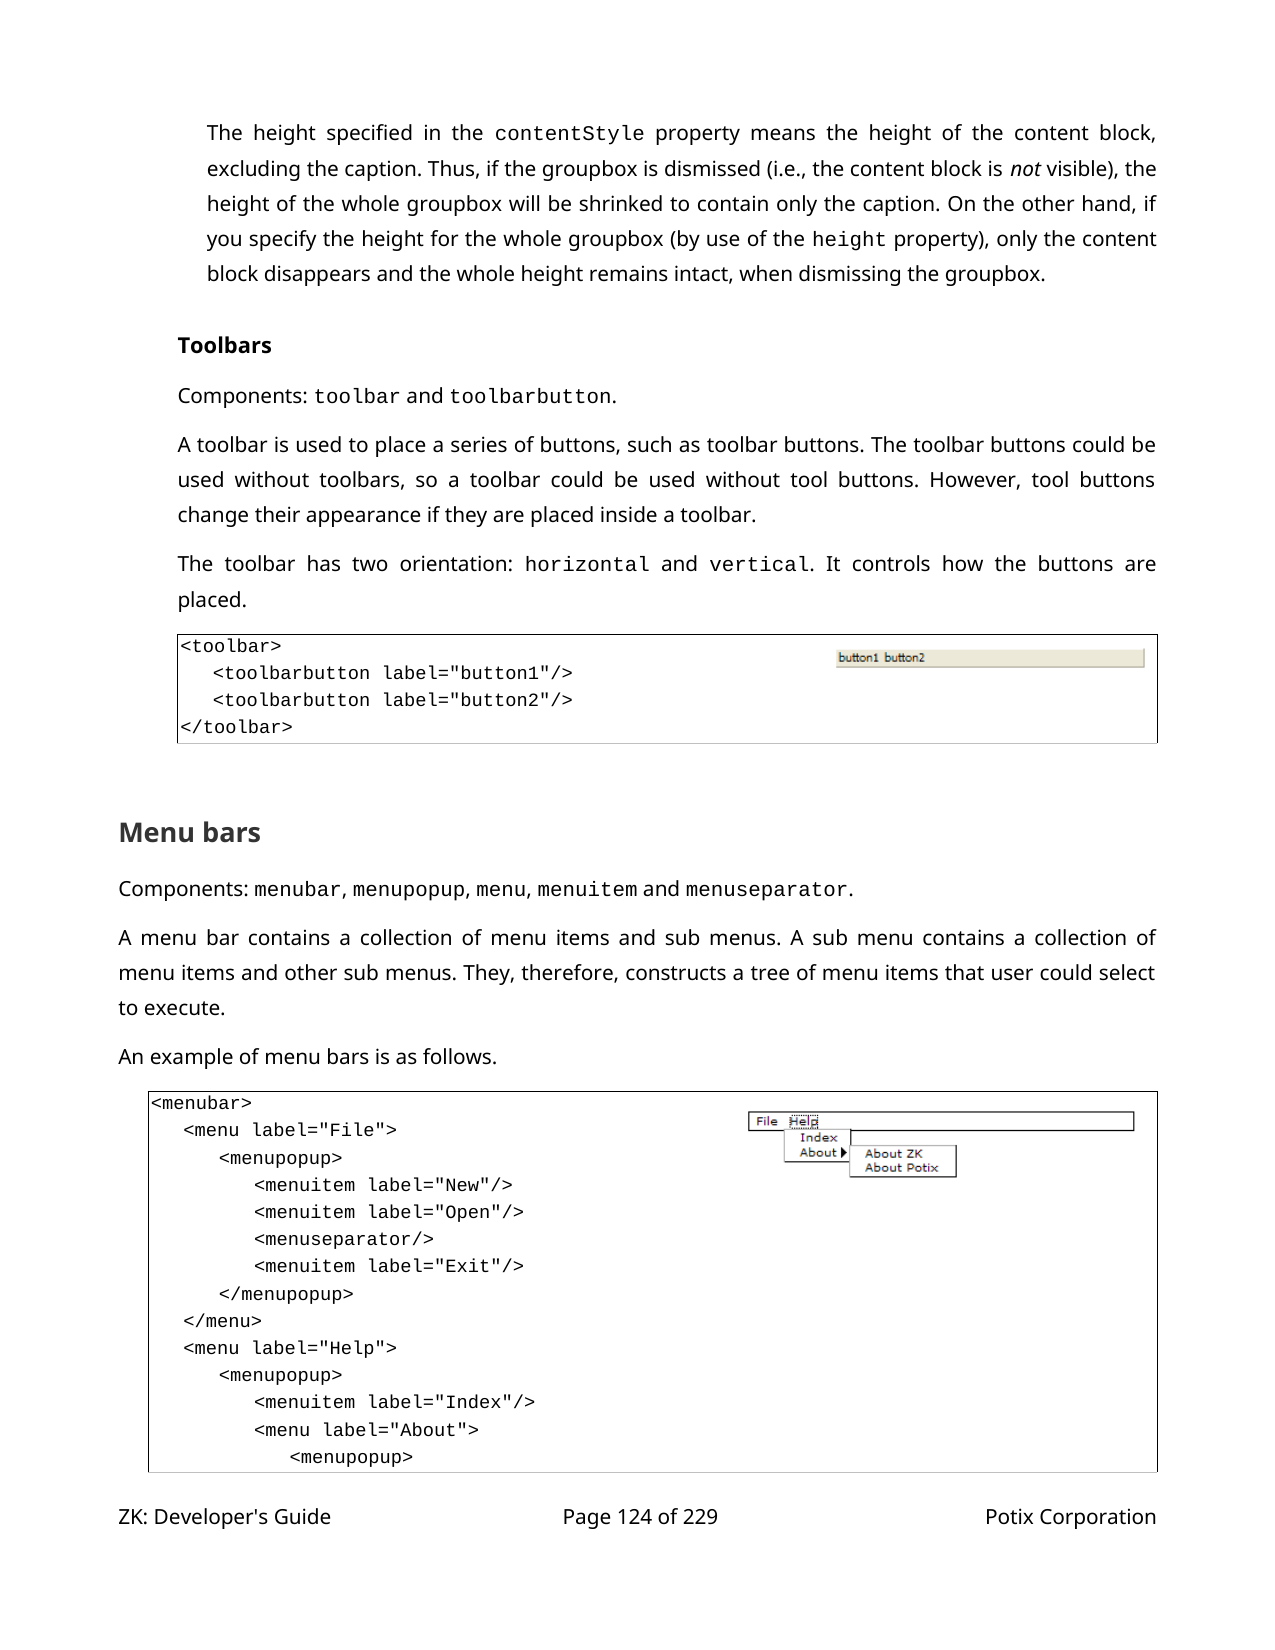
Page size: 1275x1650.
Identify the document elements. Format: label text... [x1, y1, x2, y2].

text An example of menu bars is as follows. [118, 1042, 1157, 1071]
text [1139, 1118, 1157, 1143]
text The toolbar has two orientation: horizontal and vertical. It controls how the buttons are placed. [177, 549, 1157, 613]
text <toolbarbutton label="button1"/> [178, 661, 1157, 685]
text <menu label="File"> [149, 1118, 746, 1143]
text <menu label="Help"> [149, 1336, 1157, 1360]
text </menupopup> [149, 1281, 1157, 1306]
text <menuitem label="Open"/> [149, 1200, 1157, 1224]
text <menuitem label="Exit"/> [149, 1254, 1157, 1278]
text A toolbar is used to place a series of buttons, such as toolbar buttons. The toolbar buttons could be used without toolbars, so a toolbar could be used without tool buttons. However, tool buttons change their appearance if they are placed inside a toolbar. [177, 430, 1157, 529]
text <toolbarbutton label="button2"/> [178, 688, 1157, 712]
text <menu label="About"> [149, 1417, 1157, 1442]
text <menuseparator/> [149, 1227, 1157, 1251]
text Components: toolbar and toolbarbutton. [177, 381, 1157, 409]
subtitle Menu bars [118, 813, 1157, 850]
text A menu bar contains a collection of menu items and sub menus. A sub menu contains a collection of menu items and other sub menus. They, therefore, constructs a tree of menu items that user could select to execute. [118, 923, 1157, 1022]
text </toolbar> [178, 715, 1157, 743]
text <menupopup> [149, 1444, 1157, 1472]
picture [746, 1108, 1139, 1181]
text Components: menubar, menupopup, menu, menuitem and menuseparator. [118, 874, 1157, 902]
text </menu> [149, 1309, 1157, 1333]
text <toolbar> [178, 635, 1157, 658]
text <menubar> [149, 1092, 1157, 1115]
text <menupopup> [149, 1363, 1157, 1387]
text <menupopup> [149, 1146, 746, 1170]
text [1139, 1146, 1157, 1170]
picture [834, 645, 1147, 669]
text The height specified in the contentStyle property means the height of the content block, excluding the caption. Thus, if the groupbox is dismissed (i.e., the content block is not visible), the height of the whole groupbox will be shrinked to contain only the caption. On the other hand, if you specify the height for the whole groupbox (by use of the height property), only the content block disappears and the whole height remains intact, when dismissing the groupbox. [207, 118, 1157, 288]
text <menuitem label="Index"/> [149, 1390, 1157, 1414]
subtitle Toolbars [177, 330, 1157, 360]
text <menuitem label="New"/> [149, 1173, 1157, 1197]
